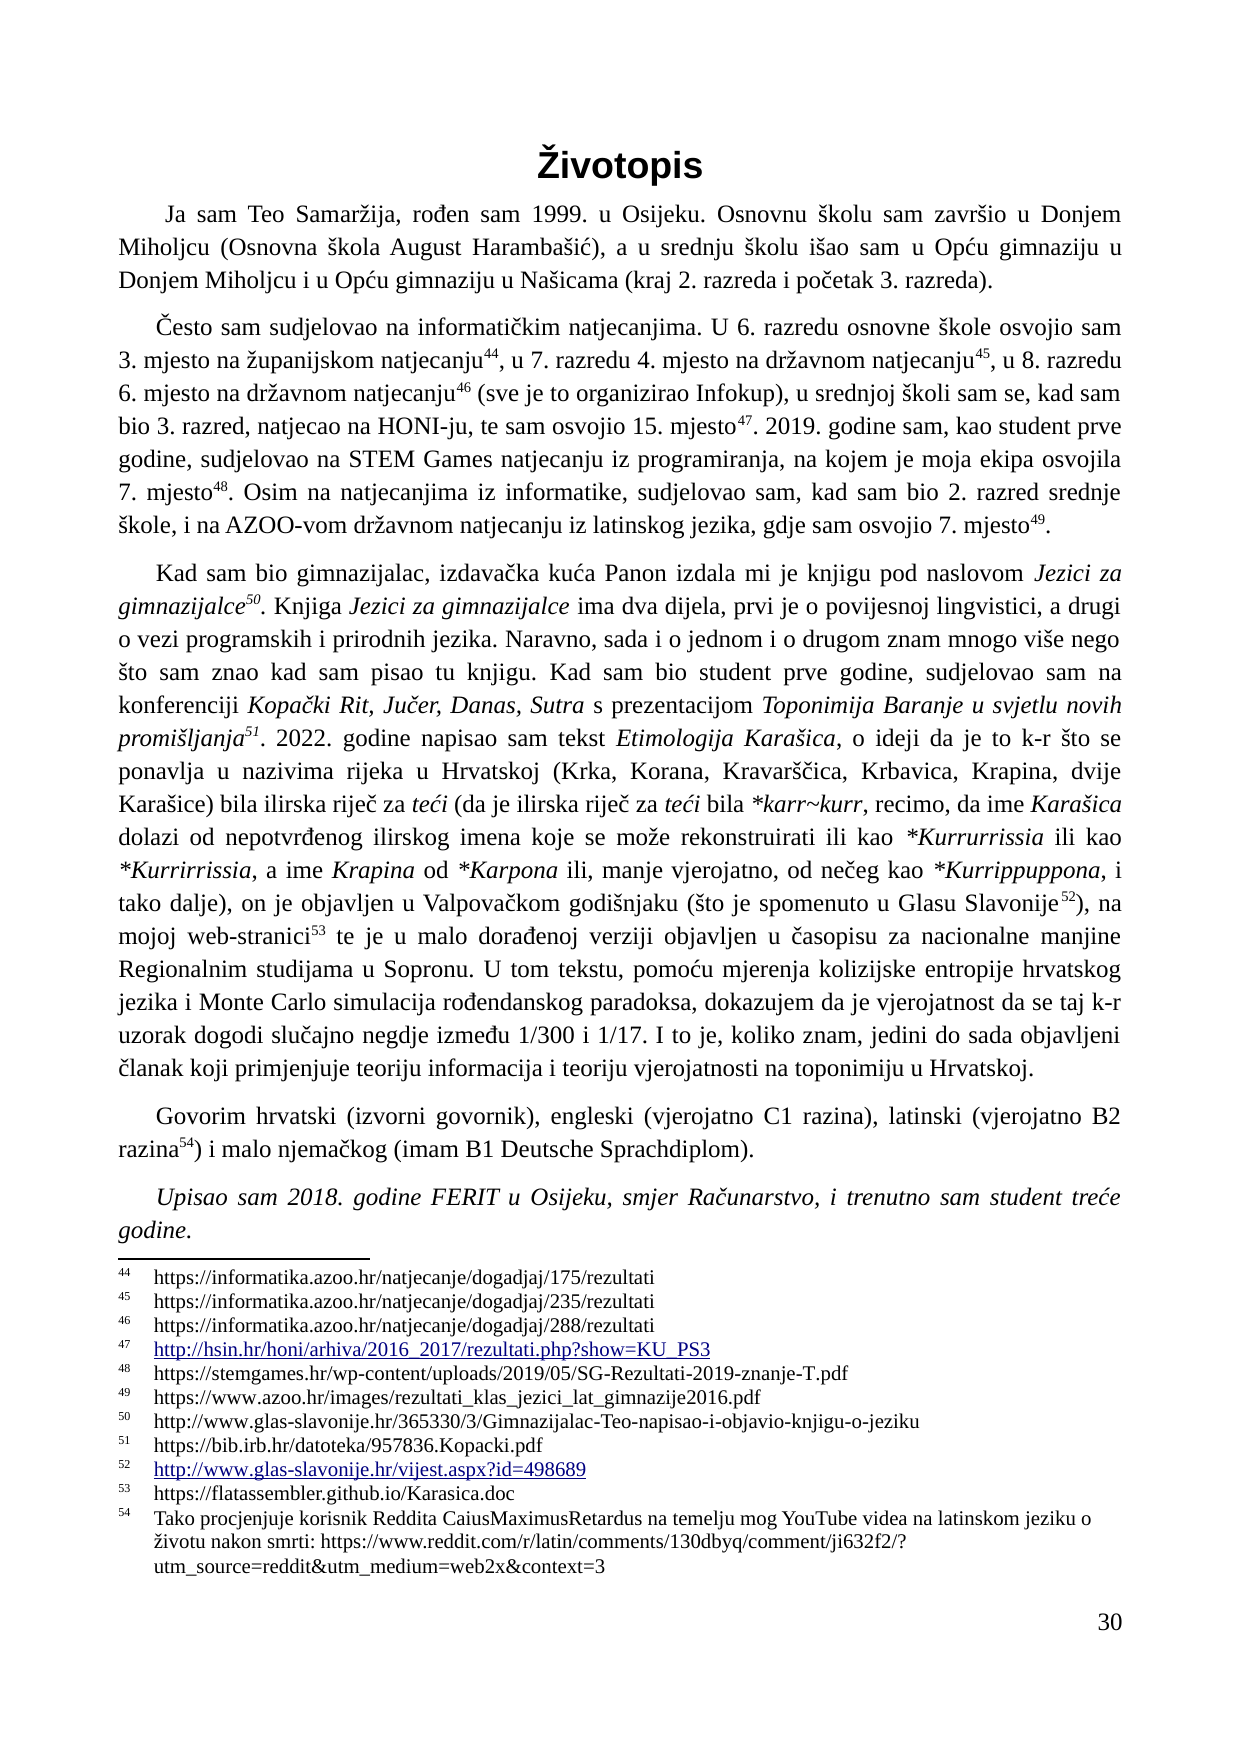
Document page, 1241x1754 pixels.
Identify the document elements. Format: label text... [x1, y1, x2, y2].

text Kad sam bio gimnazijalac, izdavačka kuća Panon izdala mi je knjigu pod naslovom Jezici za gimnazijalce. Knjiga Jezici za gimnazijalce ima dva dijela, prvi je o povijesnoj lingvistici, a drugi o vezi programskih i prirodnih jezika. Naravno, sada i o jednom i o drugom znam mnogo više nego što sam znao kad sam pisao tu knjigu. Kad sam bio student prve godine, sudjelovao sam na konferenciji Kopački Rit, Jučer, Danas, Sutra s prezentacijom Toponimija Baranje u svjetlu novih promišljanja. 2022. godine napisao sam tekst Etimologija Karašica, o ideji da je to k-r što se ponavlja u nazivima rijeka u Hrvatskoj (Krka, Korana, Kravarščica, Krbavica, Krapina, dvije Karašice) bila ilirska riječ za teći (da je ilirska riječ za teći bila *karr~kurr, recimo, da ime Karašica dolazi od nepotvrđenog ilirskog imena koje se može rekonstruirati ili kao *Kurrurrissia ili kao *Kurrirrissia, a ime Krapina od *Karpona ili, manje vjerojatno, od nečeg kao *Kurrippuppona, i tako dalje), on je objavljen u Valpovačkom godišnjaku (što je spomenuto u Glasu Slavonije), na mojoj web-stranici te je u malo dorađenoj verziji objavljen u časopisu za nacionalne manjine Regionalnim studijama u Sopronu. U tom tekstu, pomoću mjerenja kolizijske entropije hrvatskog jezika i Monte Carlo simulacija rođendanskog paradoksa, dokazujem da je vjerojatnost da se taj k-r uzorak dogodi slučajno negdje između 1/300 i 1/17. I to je, koliko znam, jedini do sada objavljeni članak koji primjenjuje teoriju informacija i teoriju vjerojatnosti na toponimiju u Hrvatskoj. [118, 558, 1122, 1082]
text http://www.glas-slavonije.hr/vijest.aspx?id=498689 [118, 1457, 1122, 1481]
text https://informatika.azoo.hr/natjecanje/dogadjaj/288/rezultati [118, 1313, 1122, 1337]
text Upisao sam 2018. godine FERIT u Osijeku, smjer Računarstvo, i trenutno sam student treće godine. [118, 1182, 1122, 1243]
text https://informatika.azoo.hr/natjecanje/dogadjaj/235/rezultati [118, 1289, 1122, 1313]
text Ja sam Teo Samaržija, rođen sam 1999. u Osijeku. Osnovnu školu sam završio u Donjem Miholjcu (Osnovna škola August Harambašić), a u srednju školu išao sam u Opću gimnaziju u Donjem Miholjcu i u Opću gimnaziju u Našicama (kraj 2. razreda i početak 3. razreda). [118, 199, 1122, 293]
text http://hsin.hr/honi/arhiva/2016_2017/rezultati.php?show=KU_PS3 [118, 1337, 1122, 1361]
text https://flatassembler.github.io/Karasica.doc [118, 1481, 1122, 1505]
text Često sam sudjelovao na informatičkim natjecanjima. U 6. razredu osnovne škole osvojio sam 3. mjesto na županijskom natjecanju, u 7. razredu 4. mjesto na državnom natjecanju, u 8. razredu 6. mjesto na državnom natjecanju (sve je to organizirao Infokup), u srednjoj školi sam se, kad sam bio 3. razred, natjecao na HONI-ju, te sam osvojio 15. mjesto. 2019. godine sam, kao student prve godine, sudjelovao na STEM Games natjecanju iz programiranja, na kojem je moja ekipa osvojila 7. mjesto. Osim na natjecanjima iz informatike, sudjelovao sam, kad sam bio 2. razred srednje škole, i na AZOO-vom državnom natjecanju iz latinskog jezika, gdje sam osvojio 7. mjesto. [118, 312, 1122, 539]
text Govorim hrvatski (izvorni govornik), engleski (vjerojatno C1 razina), latinski (vjerojatno B2 razina) i malo njemačkog (imam B1 Deutsche Sprachdiplom). [118, 1101, 1122, 1163]
text https://bib.irb.hr/datoteka/957836.Kopacki.pdf [118, 1433, 1122, 1457]
title Životopis [118, 143, 1122, 186]
text http://www.glas-slavonije.hr/365330/3/Gimnazijalac-Teo-napisao-i-objavio-knjigu-o-jeziku [118, 1409, 1122, 1433]
text https://www.azoo.hr/images/rezultati_klas_jezici_lat_gimnazije2016.pdf [118, 1385, 1122, 1409]
text https://informatika.azoo.hr/natjecanje/dogadjaj/175/rezultati [118, 1265, 1122, 1289]
text Tako procjenjuje korisnik Reddita CaiusMaximusRetardus na temelju mog YouTube videa na latinskom jeziku o životu nakon smrti: https://www.reddit.com/r/latin/comments/130dbyq/comment/ji632f2/?utm_source=reddit&utm_medium=web2x&context=3 [118, 1505, 1122, 1578]
text https://stemgames.hr/wp-content/uploads/2019/05/SG-Rezultati-2019-znanje-T.pdf [118, 1361, 1122, 1385]
